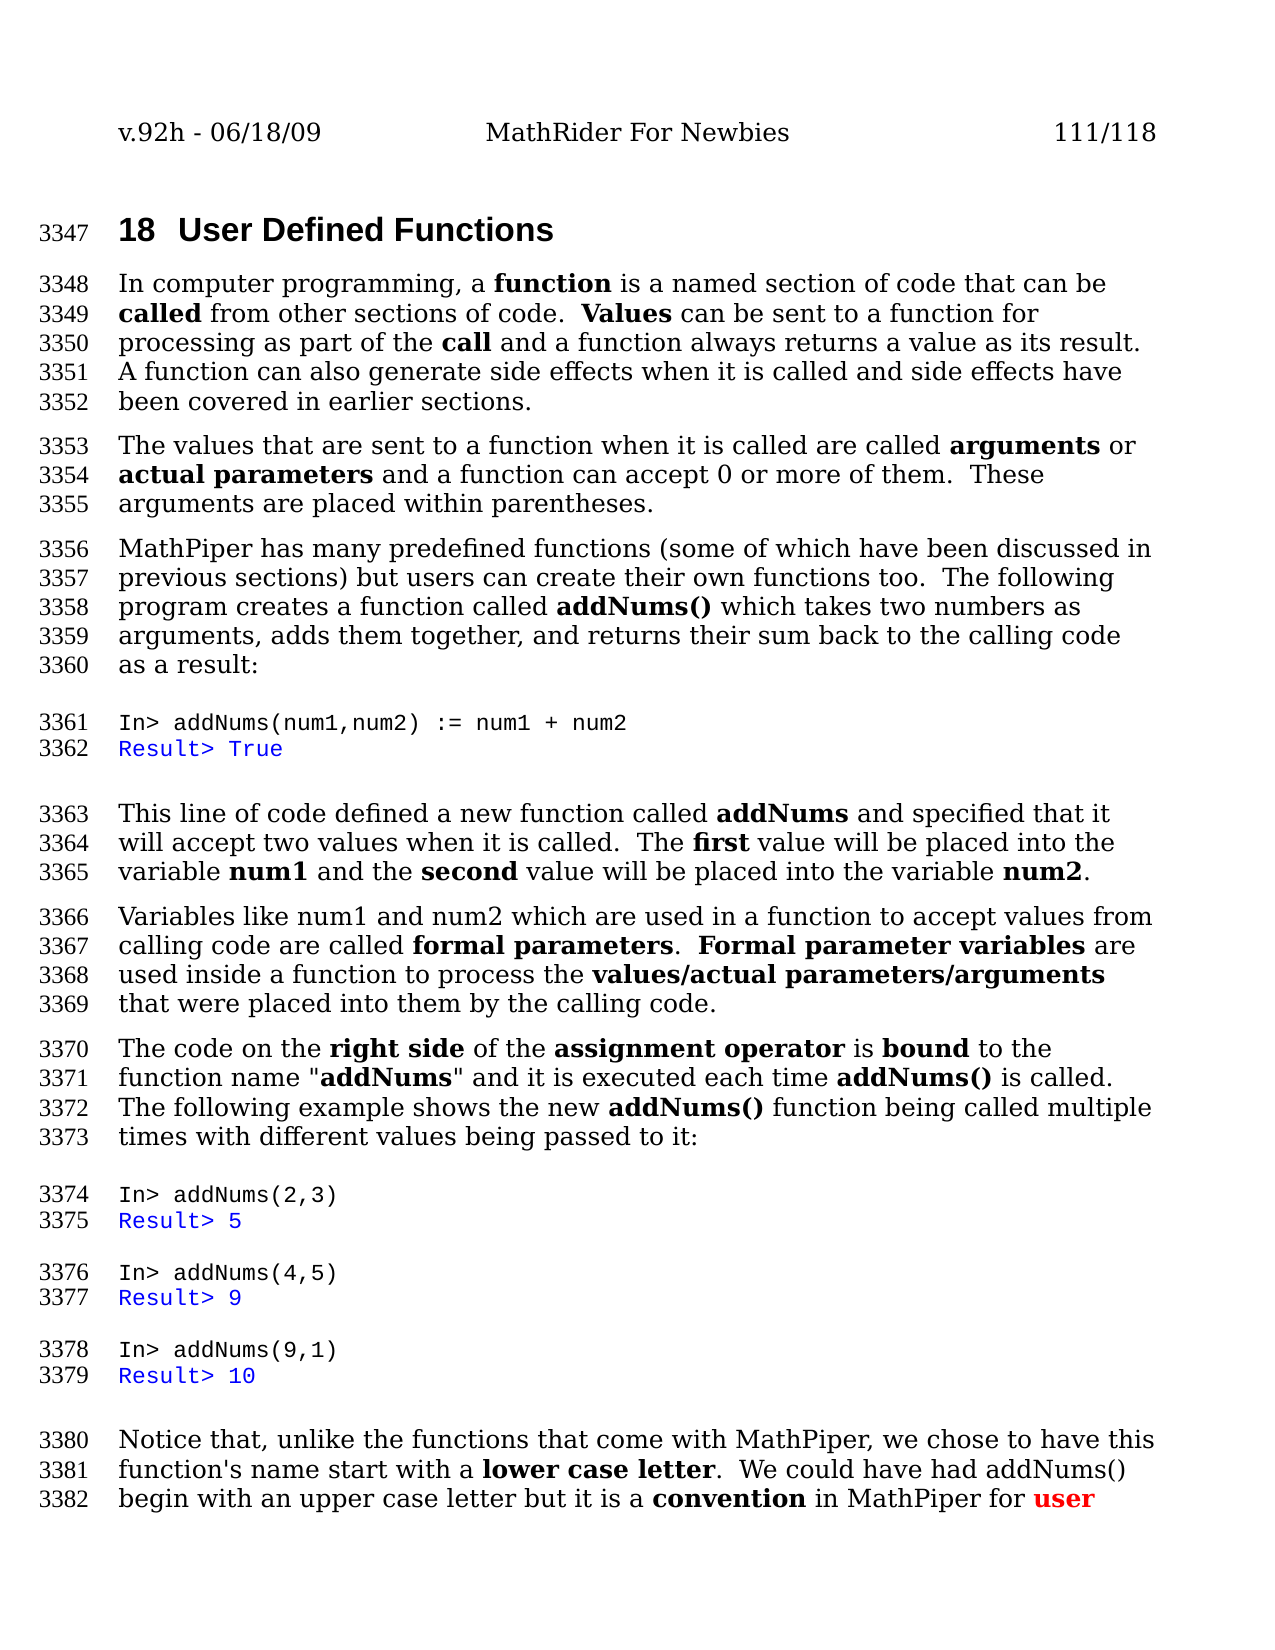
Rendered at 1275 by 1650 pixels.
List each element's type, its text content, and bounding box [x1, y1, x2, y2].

text Result> 5 [118, 1209, 1157, 1235]
text In> addNums(9,1) [118, 1339, 1157, 1364]
text The code on the right side of the assignment operator is bound to the function name "addNums" and it is executed each time addNums() is called. The following example shows the new addNums() function being called multiple times with different values being passed to it: [118, 1034, 1157, 1151]
text Result> 10 [118, 1364, 1157, 1391]
text The values that are sent to a function when it is called are called arguments or actual parameters and a function can accept 0 or more of them. These arguments are placed within parentheses. [118, 431, 1157, 519]
subtitle User Defined Functions [118, 210, 1157, 248]
text Result> True [118, 738, 1157, 764]
text In> addNums(4,5) [118, 1261, 1157, 1287]
text This line of code defined a new function called addNums and specified that it will accept two values when it is called. The first value will be placed into the variable num1 and the second value will be placed into the variable num2. [118, 798, 1157, 887]
text In> addNums(num1,num2) := num1 + num2 [118, 712, 1157, 738]
text In computer programming, a function is a named section of code that can be called from other sections of code. Values can be sent to a function for processing as part of the call and a function always returns a value as its result. A function can also generate side effects when it is called and side effects have been covered in earlier sections. [118, 269, 1157, 416]
text MathPiper has many predefined functions (some of which have been discussed in previous sections) but users can create their own functions too. The following program creates a function called addNums() which takes two numbers as arguments, adds them together, and returns their sum back to the calling code as a result: [118, 534, 1157, 680]
text Variables like num1 and num2 which are used in a function to accept values from calling code are called formal parameters. Formal parameter variables are used inside a function to process the values/actual parameters/arguments that were placed into them by the calling code. [118, 902, 1157, 1019]
text Notice that, unlike the functions that come with MathPiper, we chose to have this function's name start with a lower case letter. We could have had addNums() begin with an upper case letter but it is a convention in MathPiper for user [118, 1425, 1157, 1513]
text In> addNums(2,3) [118, 1183, 1157, 1209]
text Result> 9 [118, 1287, 1157, 1313]
